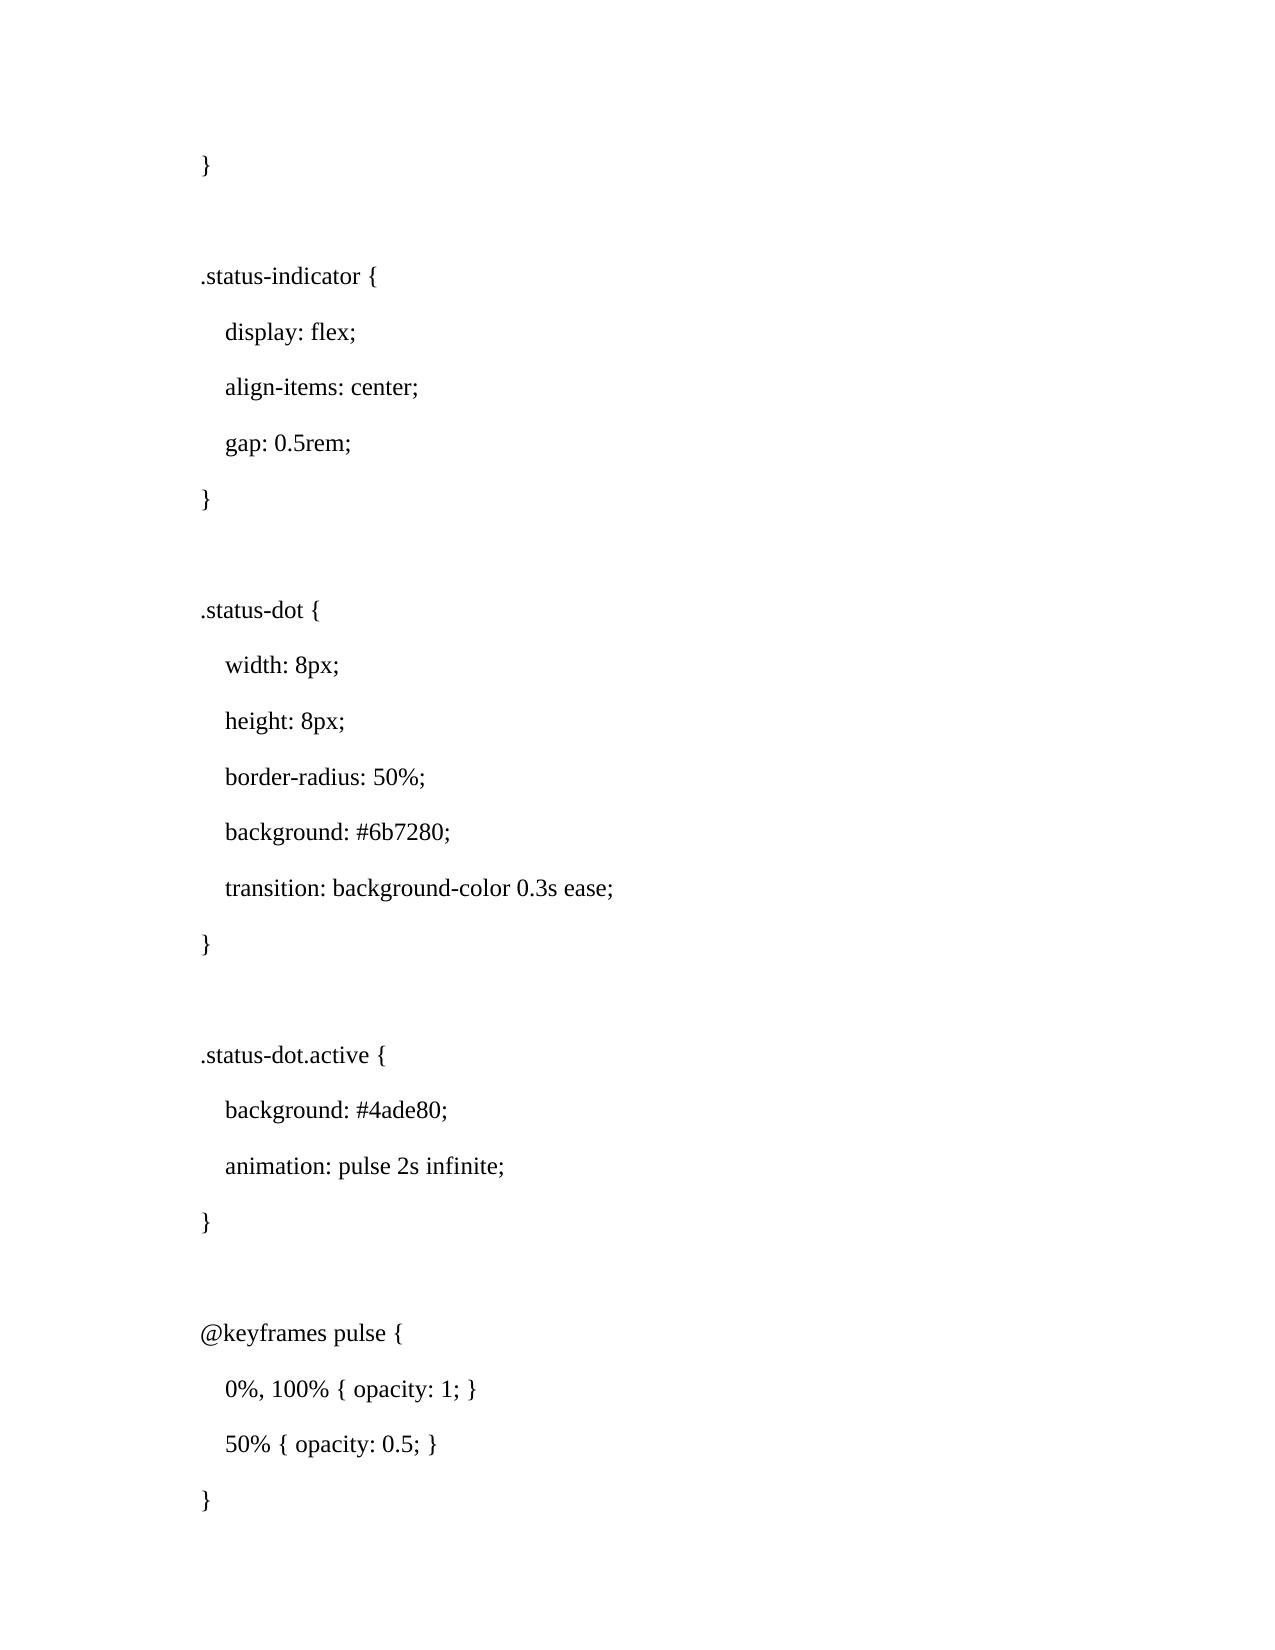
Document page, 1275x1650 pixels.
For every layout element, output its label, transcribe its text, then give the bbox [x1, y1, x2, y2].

text } [150, 150, 1125, 179]
text } [150, 1207, 1125, 1236]
text } [150, 1485, 1125, 1514]
text background: #4ade80; [150, 1096, 1125, 1124]
text display: flex; [150, 317, 1125, 346]
text transition: background-color 0.3s ease; [150, 873, 1125, 902]
text .status-dot.active { [150, 1040, 1125, 1069]
text align-items: center; [150, 372, 1125, 401]
text 50% { opacity: 0.5; } [150, 1429, 1125, 1458]
text .status-indicator { [150, 261, 1125, 290]
text .status-dot { [150, 595, 1125, 624]
text gap: 0.5rem; [150, 428, 1125, 457]
text width: 8px; [150, 651, 1125, 679]
text border-radius: 50%; [150, 762, 1125, 791]
text height: 8px; [150, 706, 1125, 735]
text background: #6b7280; [150, 817, 1125, 846]
text 0%, 100% { opacity: 1; } [150, 1374, 1125, 1402]
text } [150, 929, 1125, 957]
text animation: pulse 2s infinite; [150, 1151, 1125, 1180]
text @keyframes pulse { [150, 1318, 1125, 1347]
text } [150, 484, 1125, 512]
